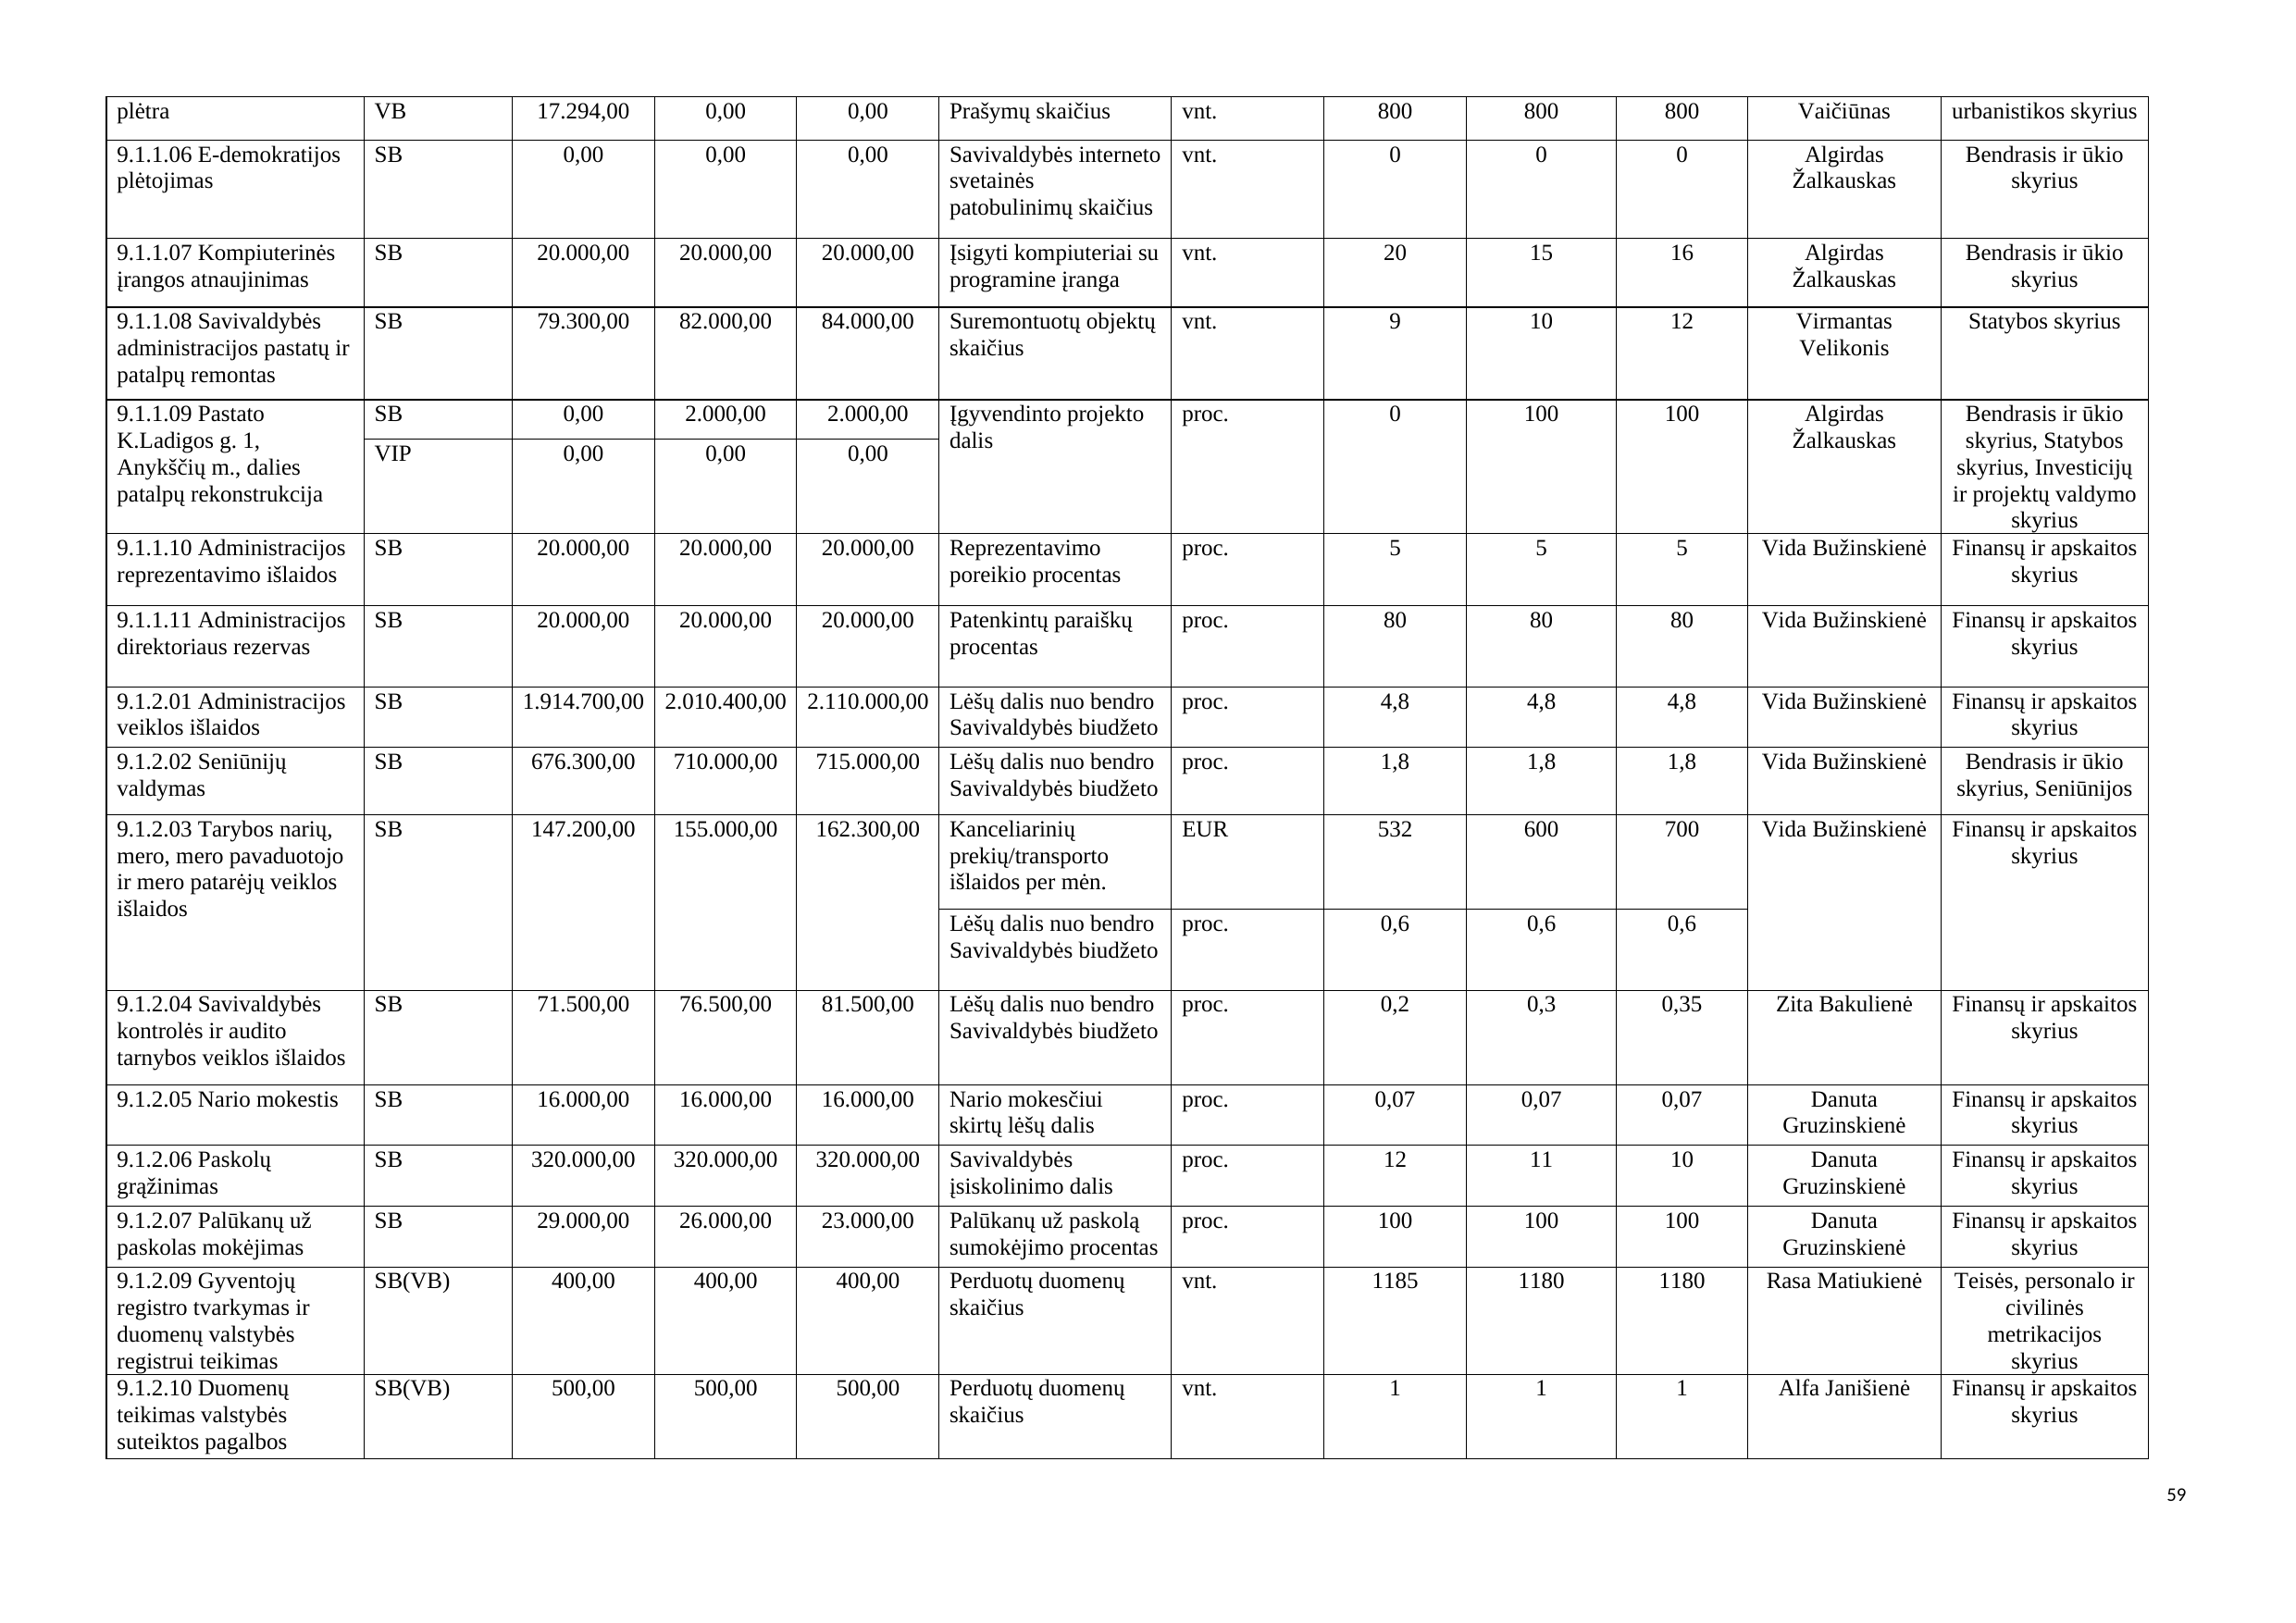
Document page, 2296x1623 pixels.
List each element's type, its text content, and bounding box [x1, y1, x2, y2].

table_cell 9.1.2.06 Paskolų grąžinimas [107, 1146, 364, 1206]
table_cell 16.000,00 [513, 1085, 654, 1145]
table_cell 9.1.2.01 Administracijos veiklos išlaidos [107, 688, 364, 747]
table_cell 0,3 [1467, 991, 1616, 1084]
table_cell SB(VB) [365, 1268, 512, 1373]
table_cell 320.000,00 [513, 1146, 654, 1206]
table_cell 9.1.2.05 Nario mokestis [107, 1085, 364, 1145]
table_cell 0,00 [797, 440, 938, 533]
table_cell 1,8 [1324, 748, 1466, 814]
table_cell 100 [1617, 1207, 1747, 1266]
table_cell 0,07 [1617, 1085, 1747, 1145]
table_cell proc. [1172, 748, 1323, 814]
table_cell Finansų ir apskaitos skyrius [1942, 1375, 2148, 1458]
table_cell 1 [1324, 1375, 1466, 1458]
table_cell SB [365, 308, 512, 399]
table_cell 1180 [1467, 1268, 1616, 1373]
table_cell proc. [1172, 1207, 1323, 1266]
table_cell Vida Bužinskienė [1748, 606, 1941, 687]
table_cell SB [365, 239, 512, 306]
table_cell 1,8 [1467, 748, 1616, 814]
table_cell proc. [1172, 1085, 1323, 1145]
table_cell Lėšų dalis nuo bendro Savivaldybės biudžeto [939, 688, 1171, 747]
table_cell Kanceliarinių prekių/transporto išlaidos per mėn. [939, 815, 1171, 909]
table_cell SB [365, 534, 512, 605]
table_cell SB [365, 815, 512, 989]
table_cell Danuta Gruzinskienė [1748, 1085, 1941, 1145]
table_cell 81.500,00 [797, 991, 938, 1084]
table_cell vnt. [1172, 308, 1323, 399]
table_cell 9.1.2.10 Duomenų teikimas valstybės suteiktos pagalbos [107, 1375, 364, 1458]
table_cell 1 [1467, 1375, 1616, 1458]
table_cell Lėšų dalis nuo bendro Savivaldybės biudžeto [939, 910, 1171, 989]
table_cell VIP [365, 440, 512, 533]
table_cell Vida Bužinskienė [1748, 534, 1941, 605]
table_cell Finansų ir apskaitos skyrius [1942, 1146, 2148, 1206]
table_cell SB [365, 1207, 512, 1266]
table_cell 500,00 [655, 1375, 796, 1458]
table_cell 20.000,00 [797, 534, 938, 605]
table_cell 20.000,00 [655, 534, 796, 605]
table_cell 9.1.1.08 Savivaldybės administracijos pastatų ir patalpų remontas [107, 308, 364, 399]
table_cell proc. [1172, 534, 1323, 605]
table_cell proc. [1172, 910, 1323, 989]
table_cell 80 [1617, 606, 1747, 687]
table_cell 5 [1467, 534, 1616, 605]
table_cell Patenkintų paraiškų procentas [939, 606, 1171, 687]
table_cell 9 [1324, 308, 1466, 399]
table_cell 400,00 [797, 1268, 938, 1373]
table_cell 9.1.1.11 Administracijos direktoriaus rezervas [107, 606, 364, 687]
table_cell 0,6 [1617, 910, 1747, 989]
table_cell vnt. [1172, 239, 1323, 306]
table_cell vnt. [1172, 1375, 1323, 1458]
table_cell Teisės, personalo ir civilinės metrikacijos skyrius [1942, 1268, 2148, 1373]
table_cell SB [365, 1146, 512, 1206]
table_cell Danuta Gruzinskienė [1748, 1146, 1941, 1206]
table_cell Bendrasis ir ūkio skyrius [1942, 141, 2148, 238]
table_cell 0,00 [513, 401, 654, 439]
table_cell Savivaldybės interneto svetainės patobulinimų skaičius [939, 141, 1171, 238]
table_cell 800 [1467, 97, 1616, 140]
table_cell proc. [1172, 401, 1323, 533]
table_cell 0,6 [1324, 910, 1466, 989]
table_cell Palūkanų už paskolą sumokėjimo procentas [939, 1207, 1171, 1266]
table_cell Virmantas Velikonis [1748, 308, 1941, 399]
table_cell Zita Bakulienė [1748, 991, 1941, 1084]
table_cell 320.000,00 [797, 1146, 938, 1206]
table_cell 12 [1617, 308, 1747, 399]
table_cell 9.1.1.07 Kompiuterinės įrangos atnaujinimas [107, 239, 364, 306]
table_cell 0,00 [797, 141, 938, 238]
table_cell Finansų ir apskaitos skyrius [1942, 688, 2148, 747]
table_cell Finansų ir apskaitos skyrius [1942, 815, 2148, 989]
table_cell 2.110.000,00 [797, 688, 938, 747]
table_cell 0,00 [655, 97, 796, 140]
table_cell 0,00 [655, 440, 796, 533]
table_cell 100 [1467, 1207, 1616, 1266]
table_cell 26.000,00 [655, 1207, 796, 1266]
table_cell SB [365, 688, 512, 747]
table_cell 15 [1467, 239, 1616, 306]
table_cell 20.000,00 [797, 606, 938, 687]
table_cell Lėšų dalis nuo bendro Savivaldybės biudžeto [939, 991, 1171, 1084]
table_cell 100 [1324, 1207, 1466, 1266]
table_cell 10 [1617, 1146, 1747, 1206]
table_cell vnt. [1172, 1268, 1323, 1373]
table_cell 400,00 [513, 1268, 654, 1373]
table_cell 700 [1617, 815, 1747, 909]
table_cell Perduotų duomenų skaičius [939, 1268, 1171, 1373]
table_cell Alfa Janišienė [1748, 1375, 1941, 1458]
table_cell Lėšų dalis nuo bendro Savivaldybės biudžeto [939, 748, 1171, 814]
table_cell 20.000,00 [797, 239, 938, 306]
table_cell 320.000,00 [655, 1146, 796, 1206]
table_cell 12 [1324, 1146, 1466, 1206]
table_cell 0 [1324, 141, 1466, 238]
table_cell 4,8 [1467, 688, 1616, 747]
table_cell 162.300,00 [797, 815, 938, 989]
table_cell 0,00 [655, 141, 796, 238]
table_cell 9.1.2.03 Tarybos narių, mero, mero pavaduotojo ir mero patarėjų veiklos išlaidos [107, 815, 364, 989]
table_cell 20.000,00 [513, 239, 654, 306]
table_cell 800 [1617, 97, 1747, 140]
table_cell 23.000,00 [797, 1207, 938, 1266]
table_cell Įgyvendinto projekto dalis [939, 401, 1171, 533]
table_cell proc. [1172, 606, 1323, 687]
table_cell SB(VB) [365, 1375, 512, 1458]
table_cell 500,00 [513, 1375, 654, 1458]
table_cell SB [365, 606, 512, 687]
table_cell 0,35 [1617, 991, 1747, 1084]
table_cell 0 [1467, 141, 1616, 238]
table_cell 1 [1617, 1375, 1747, 1458]
table_cell 1,8 [1617, 748, 1747, 814]
table_cell SB [365, 748, 512, 814]
table_cell 532 [1324, 815, 1466, 909]
table_cell 17.294,00 [513, 97, 654, 140]
table_cell 20.000,00 [655, 239, 796, 306]
table_cell Statybos skyrius [1942, 308, 2148, 399]
table_cell 29.000,00 [513, 1207, 654, 1266]
table_cell Perduotų duomenų skaičius [939, 1375, 1171, 1458]
table_cell plėtra [107, 97, 364, 140]
table_cell 5 [1324, 534, 1466, 605]
table_cell 147.200,00 [513, 815, 654, 989]
table_cell 9.1.2.07 Palūkanų už paskolas mokėjimas [107, 1207, 364, 1266]
table_cell vnt. [1172, 97, 1323, 140]
table_cell 9.1.2.02 Seniūnijų valdymas [107, 748, 364, 814]
table_cell 4,8 [1617, 688, 1747, 747]
table_cell 100 [1617, 401, 1747, 533]
table_cell Algirdas Žalkauskas [1748, 239, 1941, 306]
table_cell 0,07 [1467, 1085, 1616, 1145]
table_cell Vaičiūnas [1748, 97, 1941, 140]
table_cell Savivaldybės įsiskolinimo dalis [939, 1146, 1171, 1206]
table_cell Bendrasis ir ūkio skyrius, Seniūnijos [1942, 748, 2148, 814]
table_cell 2.000,00 [797, 401, 938, 439]
table_cell Vida Bužinskienė [1748, 748, 1941, 814]
table_cell 676.300,00 [513, 748, 654, 814]
table_cell 11 [1467, 1146, 1616, 1206]
table_cell Vida Bužinskienė [1748, 688, 1941, 747]
table_cell Bendrasis ir ūkio skyrius, Statybos skyrius, Investicijų ir projektų valdymo skyrius [1942, 401, 2148, 533]
table_cell 500,00 [797, 1375, 938, 1458]
table_cell 80 [1324, 606, 1466, 687]
table_cell 16.000,00 [655, 1085, 796, 1145]
table_cell EUR [1172, 815, 1323, 909]
table_cell 20.000,00 [655, 606, 796, 687]
table_cell 9.1.2.04 Savivaldybės kontrolės ir audito tarnybos veiklos išlaidos [107, 991, 364, 1084]
table_cell 0 [1324, 401, 1466, 533]
table_cell Finansų ir apskaitos skyrius [1942, 1085, 2148, 1145]
table_cell SB [365, 1085, 512, 1145]
table_cell Finansų ir apskaitos skyrius [1942, 606, 2148, 687]
table_cell 100 [1467, 401, 1616, 533]
table_cell 10 [1467, 308, 1616, 399]
table_cell Įsigyti kompiuteriai su programine įranga [939, 239, 1171, 306]
table_cell SB [365, 141, 512, 238]
table_cell 710.000,00 [655, 748, 796, 814]
table_cell 20 [1324, 239, 1466, 306]
table_cell 76.500,00 [655, 991, 796, 1084]
table_cell Vida Bužinskienė [1748, 815, 1941, 989]
table_cell vnt. [1172, 141, 1323, 238]
table_cell 20.000,00 [513, 534, 654, 605]
table_cell Algirdas Žalkauskas [1748, 141, 1941, 238]
table_cell 20.000,00 [513, 606, 654, 687]
table_cell 0 [1617, 141, 1747, 238]
table_cell Finansų ir apskaitos skyrius [1942, 1207, 2148, 1266]
table_cell 0,6 [1467, 910, 1616, 989]
table_cell Prašymų skaičius [939, 97, 1171, 140]
table_cell 2.000,00 [655, 401, 796, 439]
table_cell 71.500,00 [513, 991, 654, 1084]
table_cell 400,00 [655, 1268, 796, 1373]
table_cell 5 [1617, 534, 1747, 605]
table_cell SB [365, 991, 512, 1084]
table_cell 800 [1324, 97, 1466, 140]
table_cell 16.000,00 [797, 1085, 938, 1145]
table_cell SB [365, 401, 512, 439]
table_cell Bendrasis ir ūkio skyrius [1942, 239, 2148, 306]
table_cell 79.300,00 [513, 308, 654, 399]
table_cell 16 [1617, 239, 1747, 306]
table_cell Finansų ir apskaitos skyrius [1942, 991, 2148, 1084]
table_cell 1.914.700,00 [513, 688, 654, 747]
table_cell 80 [1467, 606, 1616, 687]
table_cell Danuta Gruzinskienė [1748, 1207, 1941, 1266]
table_cell 2.010.400,00 [655, 688, 796, 747]
table_cell 82.000,00 [655, 308, 796, 399]
table_cell Reprezentavimo poreikio procentas [939, 534, 1171, 605]
table_cell 1180 [1617, 1268, 1747, 1373]
table_cell 9.1.1.06 E-demokratijos plėtojimas [107, 141, 364, 238]
table_cell 155.000,00 [655, 815, 796, 989]
table_cell Nario mokesčiui skirtų lėšų dalis [939, 1085, 1171, 1145]
table_cell 1185 [1324, 1268, 1466, 1373]
table_cell Algirdas Žalkauskas [1748, 401, 1941, 533]
table_cell 0,07 [1324, 1085, 1466, 1145]
table_cell 0,2 [1324, 991, 1466, 1084]
table_cell urbanistikos skyrius [1942, 97, 2148, 140]
table_cell proc. [1172, 991, 1323, 1084]
table_cell VB [365, 97, 512, 140]
table_cell proc. [1172, 688, 1323, 747]
table_cell 9.1.1.09 Pastato K.Ladigos g. 1, Anykščių m., dalies patalpų rekonstrukcija [107, 401, 364, 533]
table_cell Suremontuotų objektų skaičius [939, 308, 1171, 399]
table_cell 0,00 [797, 97, 938, 140]
table_cell 715.000,00 [797, 748, 938, 814]
table_cell 0,00 [513, 440, 654, 533]
table_cell 84.000,00 [797, 308, 938, 399]
table_cell 4,8 [1324, 688, 1466, 747]
table_cell 9.1.2.09 Gyventojų registro tvarkymas ir duomenų valstybės registrui teikimas [107, 1268, 364, 1373]
table_cell Rasa Matiukienė [1748, 1268, 1941, 1373]
table_cell 0,00 [513, 141, 654, 238]
table_cell proc. [1172, 1146, 1323, 1206]
table_cell 600 [1467, 815, 1616, 909]
table_cell Finansų ir apskaitos skyrius [1942, 534, 2148, 605]
table_cell 9.1.1.10 Administracijos reprezentavimo išlaidos [107, 534, 364, 605]
